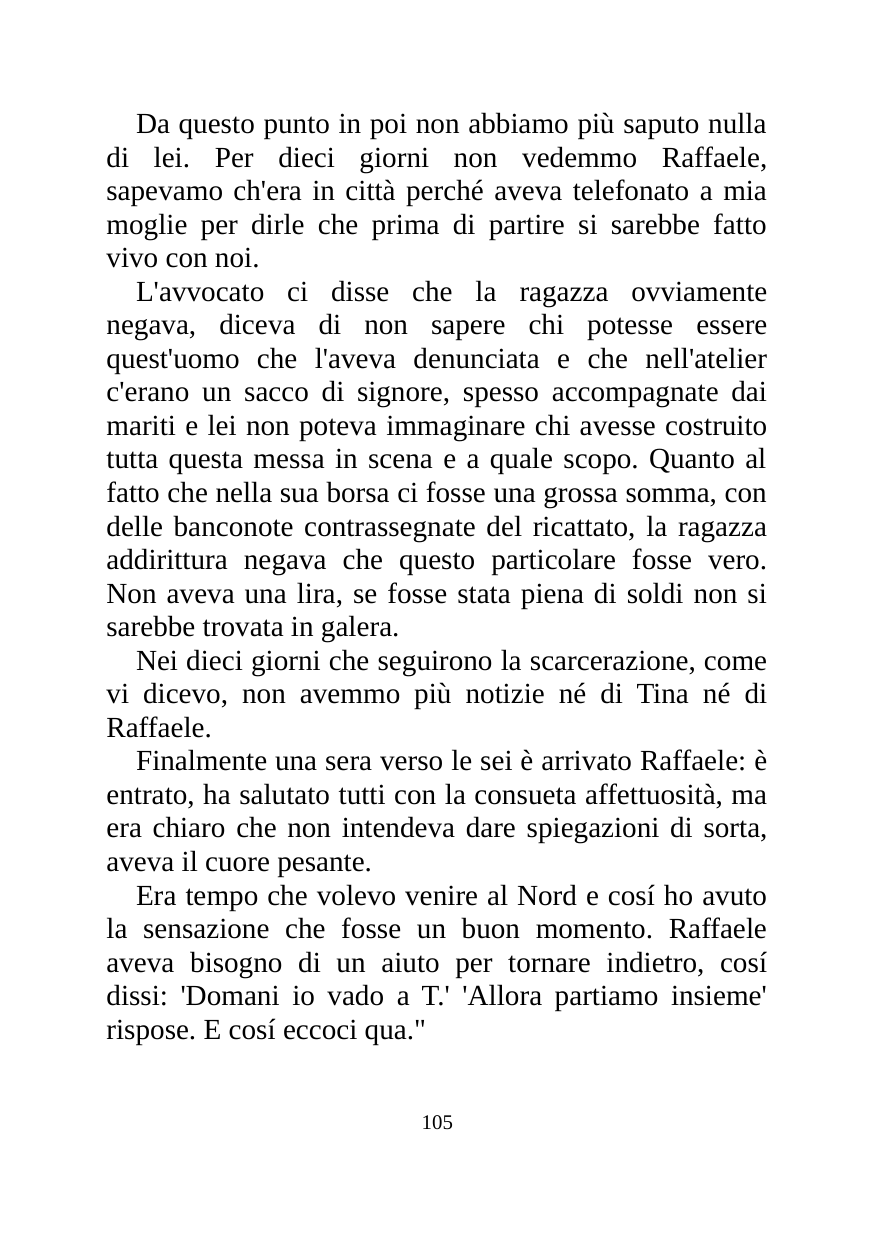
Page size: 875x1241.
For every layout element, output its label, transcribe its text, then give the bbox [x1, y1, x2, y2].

text Da questo punto in poi non abbiamo più saputo nulla di lei. Per dieci giorni non vedemmo Raffaele, sapevamo ch'era in città perché aveva telefonato a mia moglie per dirle che prima di partire si sarebbe fatto vivo con noi. [106, 106, 768, 274]
text Finalmente una sera verso le sei è arrivato Raffaele: è entrato, ha salutato tutti con la consueta affettuosità, ma era chiaro che non intendeva dare spiegazioni di sorta, aveva il cuore pesante. [106, 743, 768, 878]
text L'avvocato ci disse che la ragazza ovviamente negava, diceva di non sapere chi potesse essere quest'uomo che l'aveva denunciata e che nell'atelier c'erano un sacco di signore, spesso accompagnate dai mariti e lei non poteva immaginare chi avesse costruito tutta questa messa in scena e a quale scopo. Quanto al fatto che nella sua borsa ci fosse una grossa somma, con delle banconote contrassegnate del ricattato, la ragazza addirittura negava che questo particolare fosse vero. Non aveva una lira, se fosse stata piena di soldi non si sarebbe trovata in galera. [106, 274, 768, 643]
text Era tempo che volevo venire al Nord e cosí ho avuto la sensazione che fosse un buon momento. Raffaele aveva bisogno di un aiuto per tornare indietro, cosí dissi: 'Domani io vado a T.' 'Allora partiamo insieme' rispose. E cosí eccoci qua." [106, 878, 768, 1045]
text Nei dieci giorni che seguirono la scarcerazione, come vi dicevo, non avemmo più notizie né di Tina né di Raffaele. [106, 643, 768, 743]
